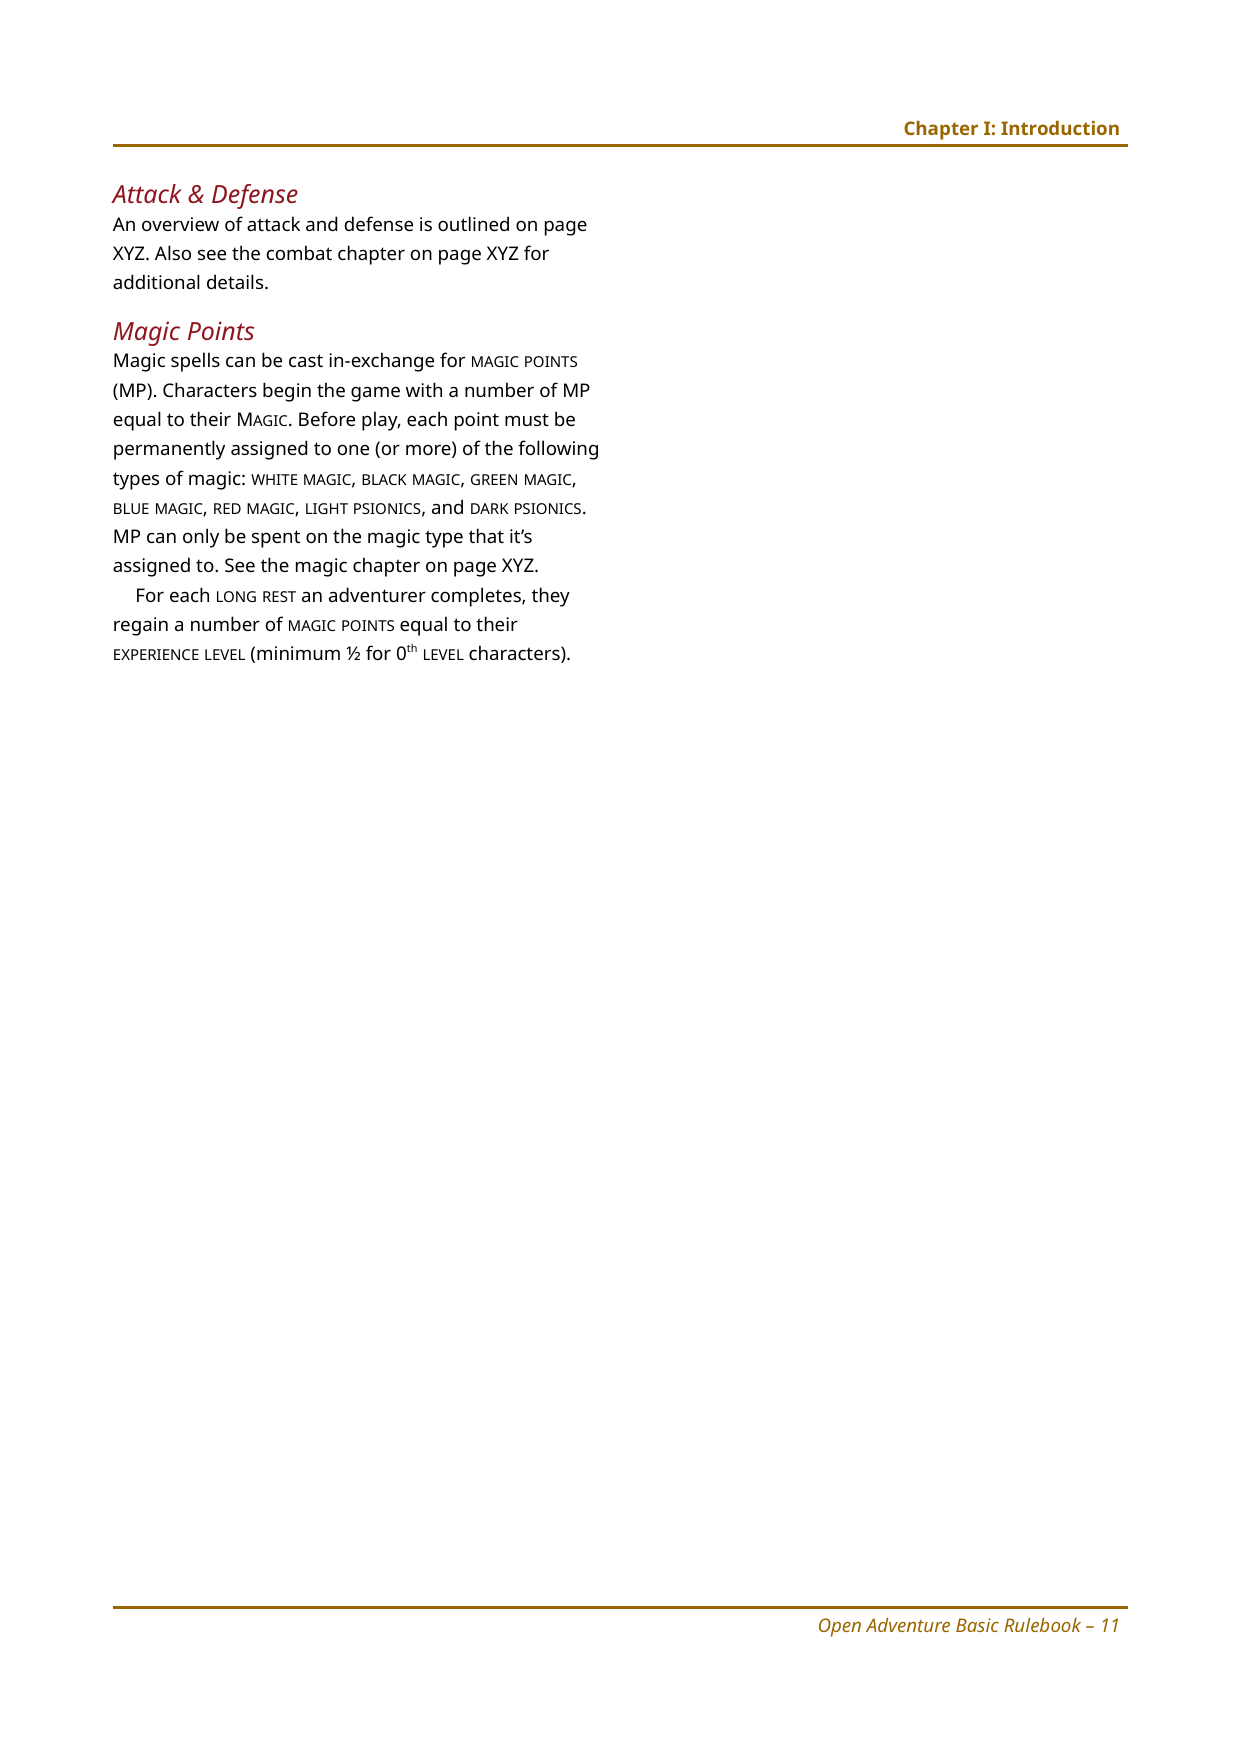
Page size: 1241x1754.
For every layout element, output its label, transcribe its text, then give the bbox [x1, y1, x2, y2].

text Magic spells can be cast in-exchange for magic points (MP). Characters begin the game with a number of MP equal to their Magic. Before play, each point must be permanently assigned to one (or more) of the following types of magic: white magic, black magic, green magic, blue magic, red magic, light psionics, and dark psionics. MP can only be spent on the magic type that it’s assigned to. See the magic chapter on page XYZ. [113, 348, 605, 578]
text An overview of attack and defense is outlined on page XYZ. Also see the combat chapter on page XYZ for additional details. [113, 211, 605, 295]
subtitle Magic Points [113, 314, 605, 348]
subtitle Attack & Defense [113, 177, 605, 211]
text For each long rest an adventurer completes, they regain a number of magic points equal to their experience level (minimum ½ for 0th level characters). [113, 582, 605, 666]
